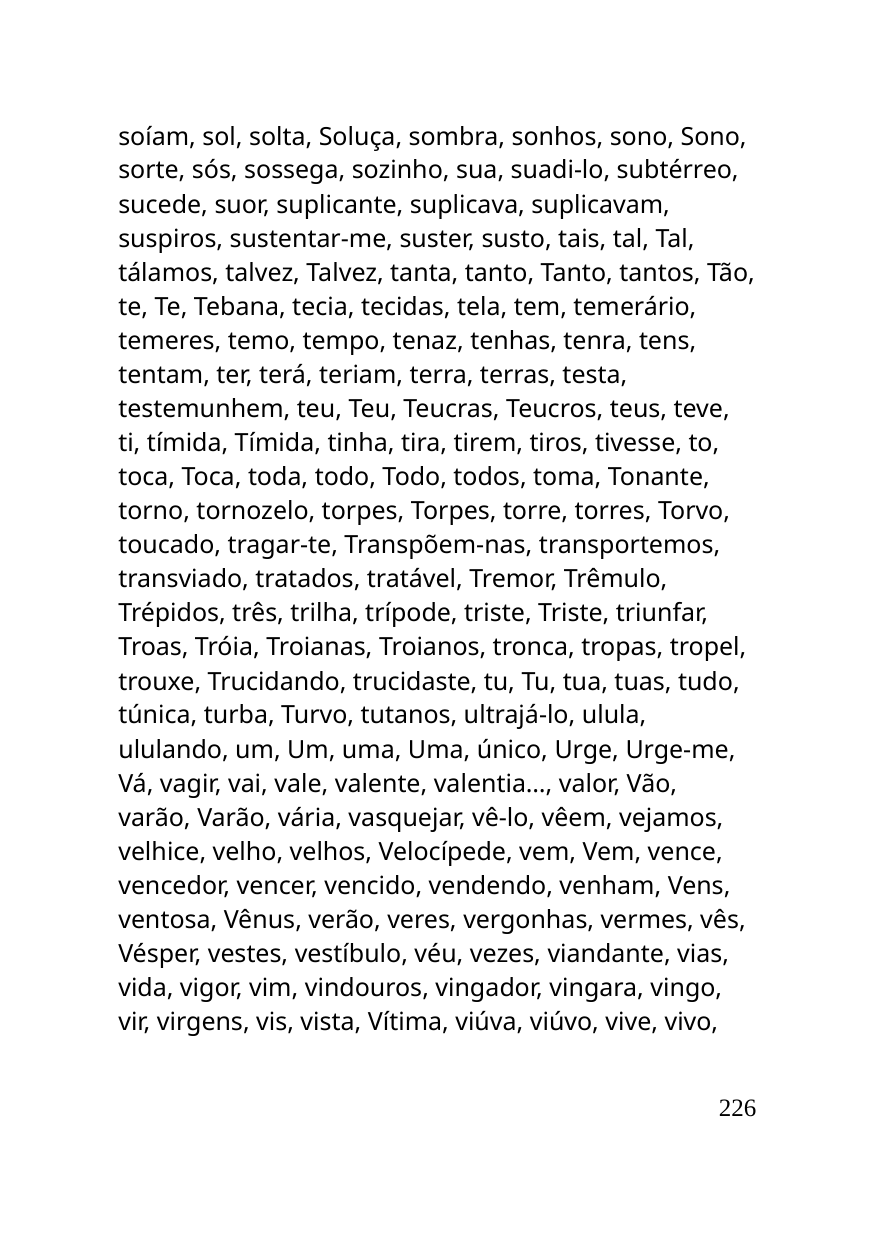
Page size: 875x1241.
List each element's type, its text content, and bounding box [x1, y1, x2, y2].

text soíam, sol, solta, Soluça, sombra, sonhos, sono, Sono, sorte, sós, sossega, sozinho, sua, suadi-lo, subtérreo, sucede, suor, suplicante, suplicava, suplicavam, suspiros, sustentar-me, suster, susto, tais, tal, Tal, tálamos, talvez, Talvez, tanta, tanto, Tanto, tantos, Tão, te, Te, Tebana, tecia, tecidas, tela, tem, temerário, temeres, temo, tempo, tenaz, tenhas, tenra, tens, tentam, ter, terá, teriam, terra, terras, testa, testemunhem, teu, Teu, Teucras, Teucros, teus, teve, ti, tímida, Tímida, tinha, tira, tirem, tiros, tivesse, to, toca, Toca, toda, todo, Todo, todos, toma, Tonante, torno, tornozelo, torpes, Torpes, torre, torres, Torvo, toucado, tragar-te, Transpõem-nas, transportemos, transviado, tratados, tratável, Tremor, Trêmulo, Trépidos, três, trilha, trípode, triste, Triste, triunfar, Troas, Tróia, Troianas, Troianos, tronca, tropas, tropel, trouxe, Trucidando, trucidaste, tu, Tu, tua, tuas, tudo, túnica, turba, Turvo, tutanos, ultrajá-lo, ulula, ululando, um, Um, uma, Uma, único, Urge, Urge-me, Vá, vagir, vai, vale, valente, valentia…, valor, Vão, varão, Varão, vária, vasquejar, vê-lo, vêem, vejamos, velhice, velho, velhos, Velocípede, vem, Vem, vence, vencedor, vencer, vencido, vendendo, venham, Vens, ventosa, Vênus, verão, veres, vergonhas, vermes, vês, Vésper, vestes, vestíbulo, véu, vezes, viandante, vias, vida, vigor, vim, vindouros, vingador, vingara, vingo, vir, virgens, vis, vista, Vítima, viúva, viúvo, vive, vivo, [118, 118, 756, 1038]
